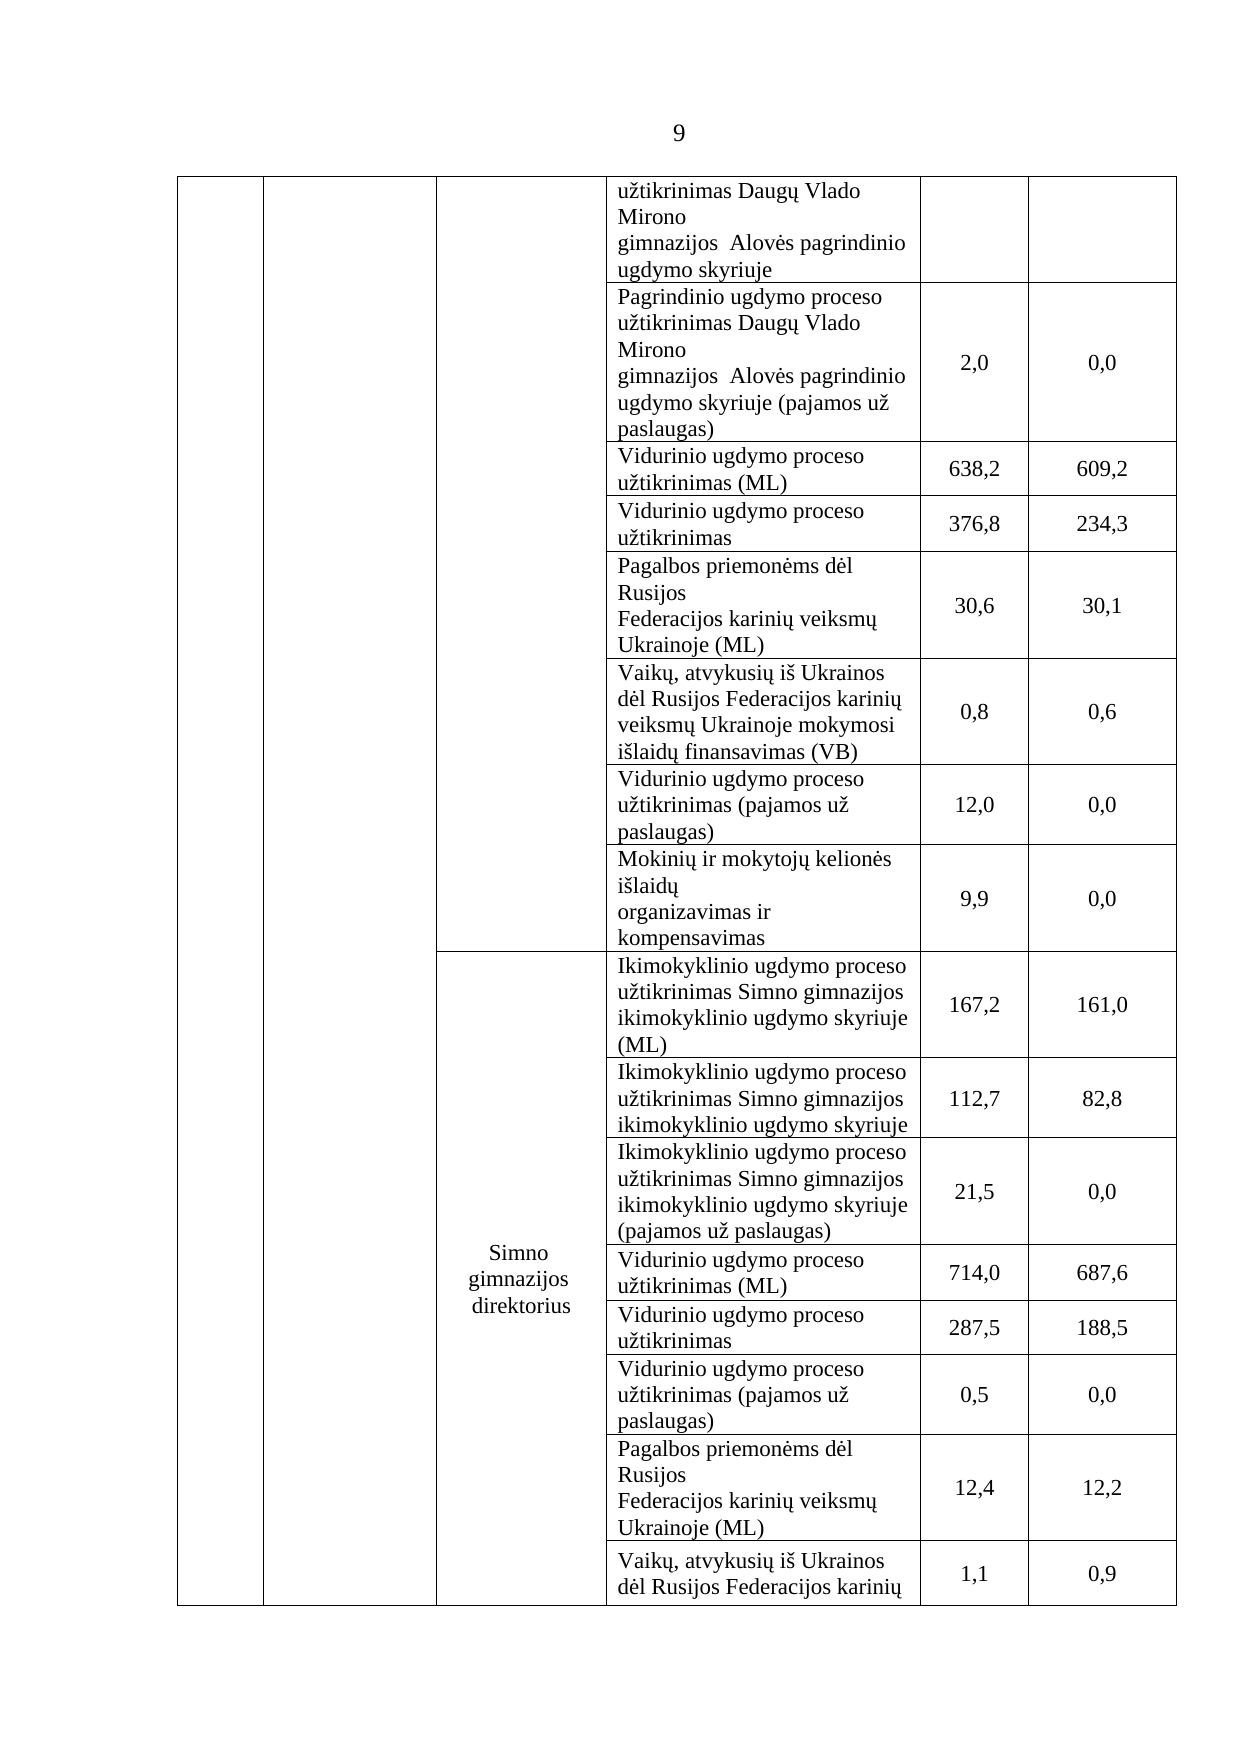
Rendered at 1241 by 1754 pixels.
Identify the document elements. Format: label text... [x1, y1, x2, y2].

table_cell 0,9 [1029, 1541, 1176, 1605]
table_cell Pagalbos priemonėms dėl Rusijos Federacijos karinių veiksmų Ukrainoje (ML) [607, 552, 920, 658]
table_cell Vidurinio ugdymo proceso užtikrinimas (ML) [607, 1245, 920, 1300]
table_cell 714,0 [921, 1245, 1028, 1300]
table_cell 687,6 [1029, 1245, 1176, 1300]
table_cell 12,0 [921, 765, 1028, 844]
table_cell [1177, 764, 1181, 844]
table_cell 287,5 [921, 1301, 1028, 1354]
table_cell [264, 177, 436, 1605]
table_cell [1177, 176, 1181, 282]
table_cell [1177, 658, 1181, 764]
table_cell Ikimokyklinio ugdymo proceso užtikrinimas Simno gimnazijos ikimokyklinio ugdymo skyriuje (ML) [607, 952, 920, 1057]
table_cell užtikrinimas Daugų Vlado Mirono gimnazijos Alovės pagrindinio ugdymo skyriuje [607, 177, 920, 282]
table_cell Vidurinio ugdymo proceso užtikrinimas [607, 1301, 920, 1354]
table_cell [1177, 1244, 1181, 1300]
table_cell Vidurinio ugdymo proceso užtikrinimas (pajamos už paslaugas) [607, 765, 920, 844]
table_cell Vidurinio ugdymo proceso užtikrinimas [607, 496, 920, 551]
table_cell Vaikų, atvykusių iš Ukrainos dėl Rusijos Federacijos karinių [607, 1541, 920, 1605]
table_cell 0,8 [921, 659, 1028, 764]
table_cell [1177, 951, 1181, 1057]
table_cell Vidurinio ugdymo proceso užtikrinimas (pajamos už paslaugas) [607, 1355, 920, 1434]
table_cell 12,4 [921, 1435, 1028, 1540]
table_cell [437, 177, 606, 951]
table_cell 0,0 [1029, 845, 1176, 951]
table_cell 0,0 [1029, 765, 1176, 844]
table_cell 1,1 [921, 1541, 1028, 1605]
table_cell 161,0 [1029, 952, 1176, 1057]
table_cell 0,0 [1029, 283, 1176, 441]
table_cell [1177, 1434, 1181, 1540]
table_cell Pagrindinio ugdymo proceso užtikrinimas Daugų Vlado Mirono gimnazijos Alovės pagrindinio ugdymo skyriuje (pajamos už paslaugas) [607, 283, 920, 441]
table_cell [1177, 551, 1181, 658]
table_cell Vaikų, atvykusių iš Ukrainos dėl Rusijos Federacijos karinių veiksmų Ukrainoje mokymosi išlaidų finansavimas (VB) [607, 659, 920, 764]
table_cell 609,2 [1029, 442, 1176, 495]
table_cell 2,0 [921, 283, 1028, 441]
table_cell Pagalbos priemonėms dėl Rusijos Federacijos karinių veiksmų Ukrainoje (ML) [607, 1435, 920, 1540]
table_cell [1177, 1137, 1181, 1244]
table_cell 167,2 [921, 952, 1028, 1057]
table_cell 82,8 [1029, 1058, 1176, 1137]
table_cell 21,5 [921, 1138, 1028, 1244]
table_cell 234,3 [1029, 496, 1176, 551]
table_cell [1177, 1354, 1181, 1434]
table_cell 0,5 [921, 1355, 1028, 1434]
table_cell [1177, 1300, 1181, 1354]
table_cell 188,5 [1029, 1301, 1176, 1354]
table_cell 0,6 [1029, 659, 1176, 764]
table_cell Ikimokyklinio ugdymo proceso užtikrinimas Simno gimnazijos ikimokyklinio ugdymo skyriuje [607, 1058, 920, 1137]
table_cell 638,2 [921, 442, 1028, 495]
table_cell 9,9 [921, 845, 1028, 951]
table_cell [1177, 495, 1181, 551]
table_cell 112,7 [921, 1058, 1028, 1137]
table_cell 376,8 [921, 496, 1028, 551]
table_cell 0,0 [1029, 1138, 1176, 1244]
table_cell [1177, 1540, 1181, 1605]
table_cell 30,6 [921, 552, 1028, 658]
table_cell 0,0 [1029, 1355, 1176, 1434]
table_cell [1177, 282, 1181, 441]
table_cell Mokinių ir mokytojų kelionės išlaidų organizavimas ir kompensavimas [607, 845, 920, 951]
table_cell Vidurinio ugdymo proceso užtikrinimas (ML) [607, 442, 920, 495]
table_cell [1177, 844, 1181, 951]
table_cell [1029, 177, 1176, 282]
table_cell [921, 177, 1028, 282]
table_cell 30,1 [1029, 552, 1176, 658]
table_cell 12,2 [1029, 1435, 1176, 1540]
table_cell Ikimokyklinio ugdymo proceso užtikrinimas Simno gimnazijos ikimokyklinio ugdymo skyriuje (pajamos už paslaugas) [607, 1138, 920, 1244]
table_cell [1177, 441, 1181, 495]
table_cell [178, 177, 263, 1605]
table_cell [1177, 1057, 1181, 1137]
table_cell Simno gimnazijos direktorius [437, 952, 606, 1605]
